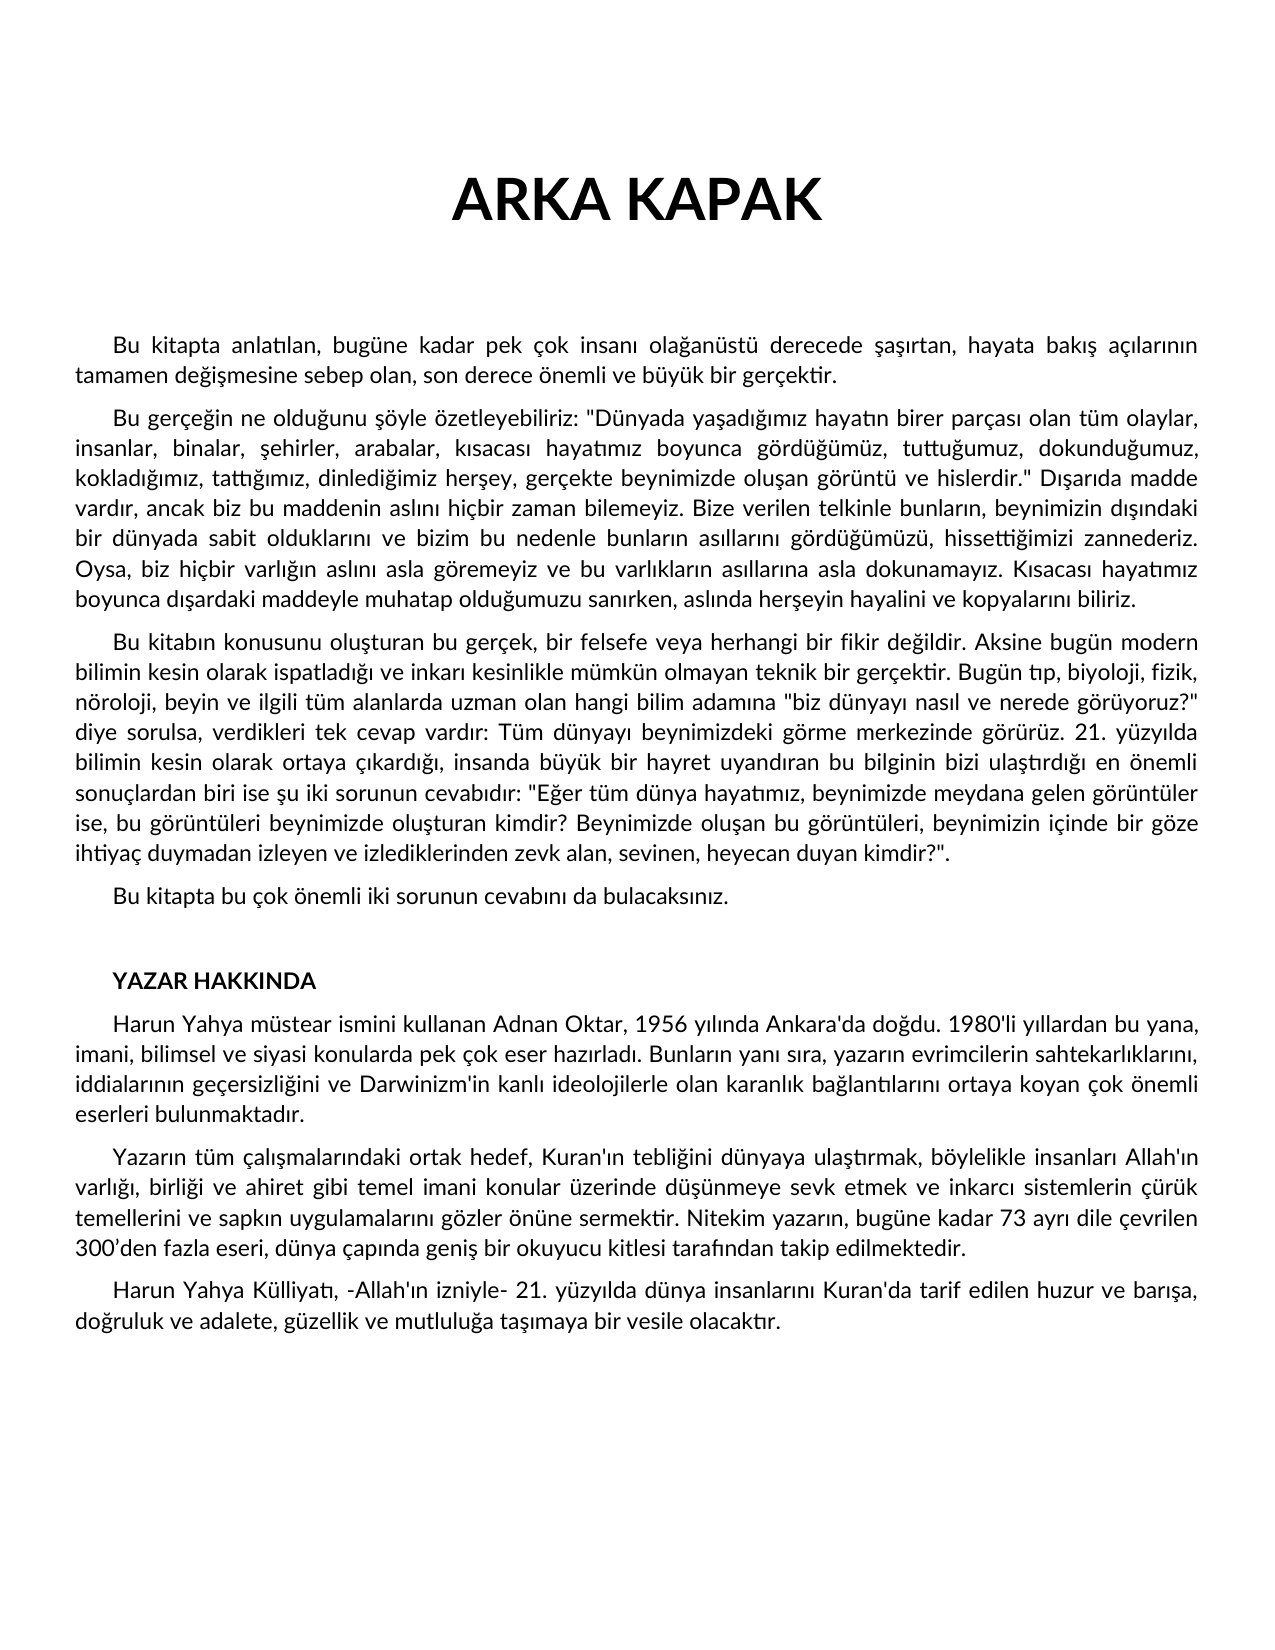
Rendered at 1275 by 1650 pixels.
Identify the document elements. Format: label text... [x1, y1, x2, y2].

text Harun Yahya Külliyatı, -Allah'ın izniyle- 21. yüzyılda dünya insanlarını Kuran'da tarif edilen huzur ve barışa, doğruluk ve adalete, güzellik ve mutluluğa taşımaya bir vesile olacaktır. [75, 1276, 1200, 1334]
text YAZAR HAKKINDA [75, 967, 1200, 994]
text Bu gerçeğin ne olduğunu şöyle özetleyebiliriz: "Dünyada yaşadığımız hayatın birer parçası olan tüm olaylar, insanlar, binalar, şehirler, arabalar, kısacası hayatımız boyunca gördüğümüz, tuttuğumuz, dokunduğumuz, kokladığımız, tattığımız, dinlediğimiz herşey, gerçekte beynimizde oluşan görüntü ve hislerdir." Dışarıda madde vardır, ancak biz bu maddenin aslını hiçbir zaman bilemeyiz. Bize verilen telkinle bunların, beynimizin dışındaki bir dünyada sabit olduklarını ve bizim bu nedenle bunların asıllarını gördüğümüzü, hissettiğimizi zannederiz. Oysa, biz hiçbir varlığın aslını asla göremeyiz ve bu varlıkların asıllarına asla dokunamayız. Kısacası hayatımız boyunca dışardaki maddeyle muhatap olduğumuzu sanırken, aslında herşeyin hayalini ve kopyalarını biliriz. [75, 403, 1200, 612]
text Bu kitapta anlatılan, bugüne kadar pek çok insanı olağanüstü derecede şaşırtan, hayata bakış açılarının tamamen değişmesine sebep olan, son derece önemli ve büyük bir gerçektir. [75, 330, 1200, 388]
text Bu kitabın konusunu oluşturan bu gerçek, bir felsefe veya herhangi bir fikir değildir. Aksine bugün modern bilimin kesin olarak ispatladığı ve inkarı kesinlikle mümkün olmayan teknik bir gerçektir. Bugün tıp, biyoloji, fizik, nöroloji, beyin ve ilgili tüm alanlarda uzman olan hangi bilim adamına "biz dünyayı nasıl ve nerede görüyoruz?" diye sorulsa, verdikleri tek cevap vardır: Tüm dünyayı beynimizdeki görme merkezinde görürüz. 21. yüzyılda bilimin kesin olarak ortaya çıkardığı, insanda büyük bir hayret uyandıran bu bilginin bizi ulaştırdığı en önemli sonuçlardan biri ise şu iki sorunun cevabıdır: "Eğer tüm dünya hayatımız, beynimizde meydana gelen görüntüler ise, bu görüntüleri beynimizde oluşturan kimdir? Beynimizde oluşan bu görüntüleri, beynimizin içinde bir göze ihtiyaç duymadan izleyen ve izlediklerinden zevk alan, sevinen, heyecan duyan kimdir?". [75, 627, 1200, 866]
text Bu kitapta bu çok önemli iki sorunun cevabını da bulacaksınız. [75, 881, 1200, 909]
text Yazarın tüm çalışmalarındaki ortak hedef, Kuran'ın tebliğini dünyaya ulaştırmak, böylelikle insanları Allah'ın varlığı, birliği ve ahiret gibi temel imani konular üzerinde düşünmeye sevk etmek ve inkarcı sistemlerin çürük temellerini ve sapkın uygulamalarını gözler önüne sermektir. Nitekim yazarın, bugüne kadar 73 ayrı dile çevrilen 300’den fazla eseri, dünya çapında geniş bir okuyucu kitlesi tarafından takip edilmektedir. [75, 1143, 1200, 1261]
subtitle ARKA KAPAK [75, 162, 1200, 232]
text Harun Yahya müstear ismini kullanan Adnan Oktar, 1956 yılında Ankara'da doğdu. 1980'li yıllardan bu yana, imani, bilimsel ve siyasi konularda pek çok eser hazırladı. Bunların yanı sıra, yazarın evrimcilerin sahtekarlıklarını, iddialarının geçersizliğini ve Darwinizm'in kanlı ideolojilerle olan karanlık bağlantılarını ortaya koyan çok önemli eserleri bulunmaktadır. [75, 1009, 1200, 1128]
